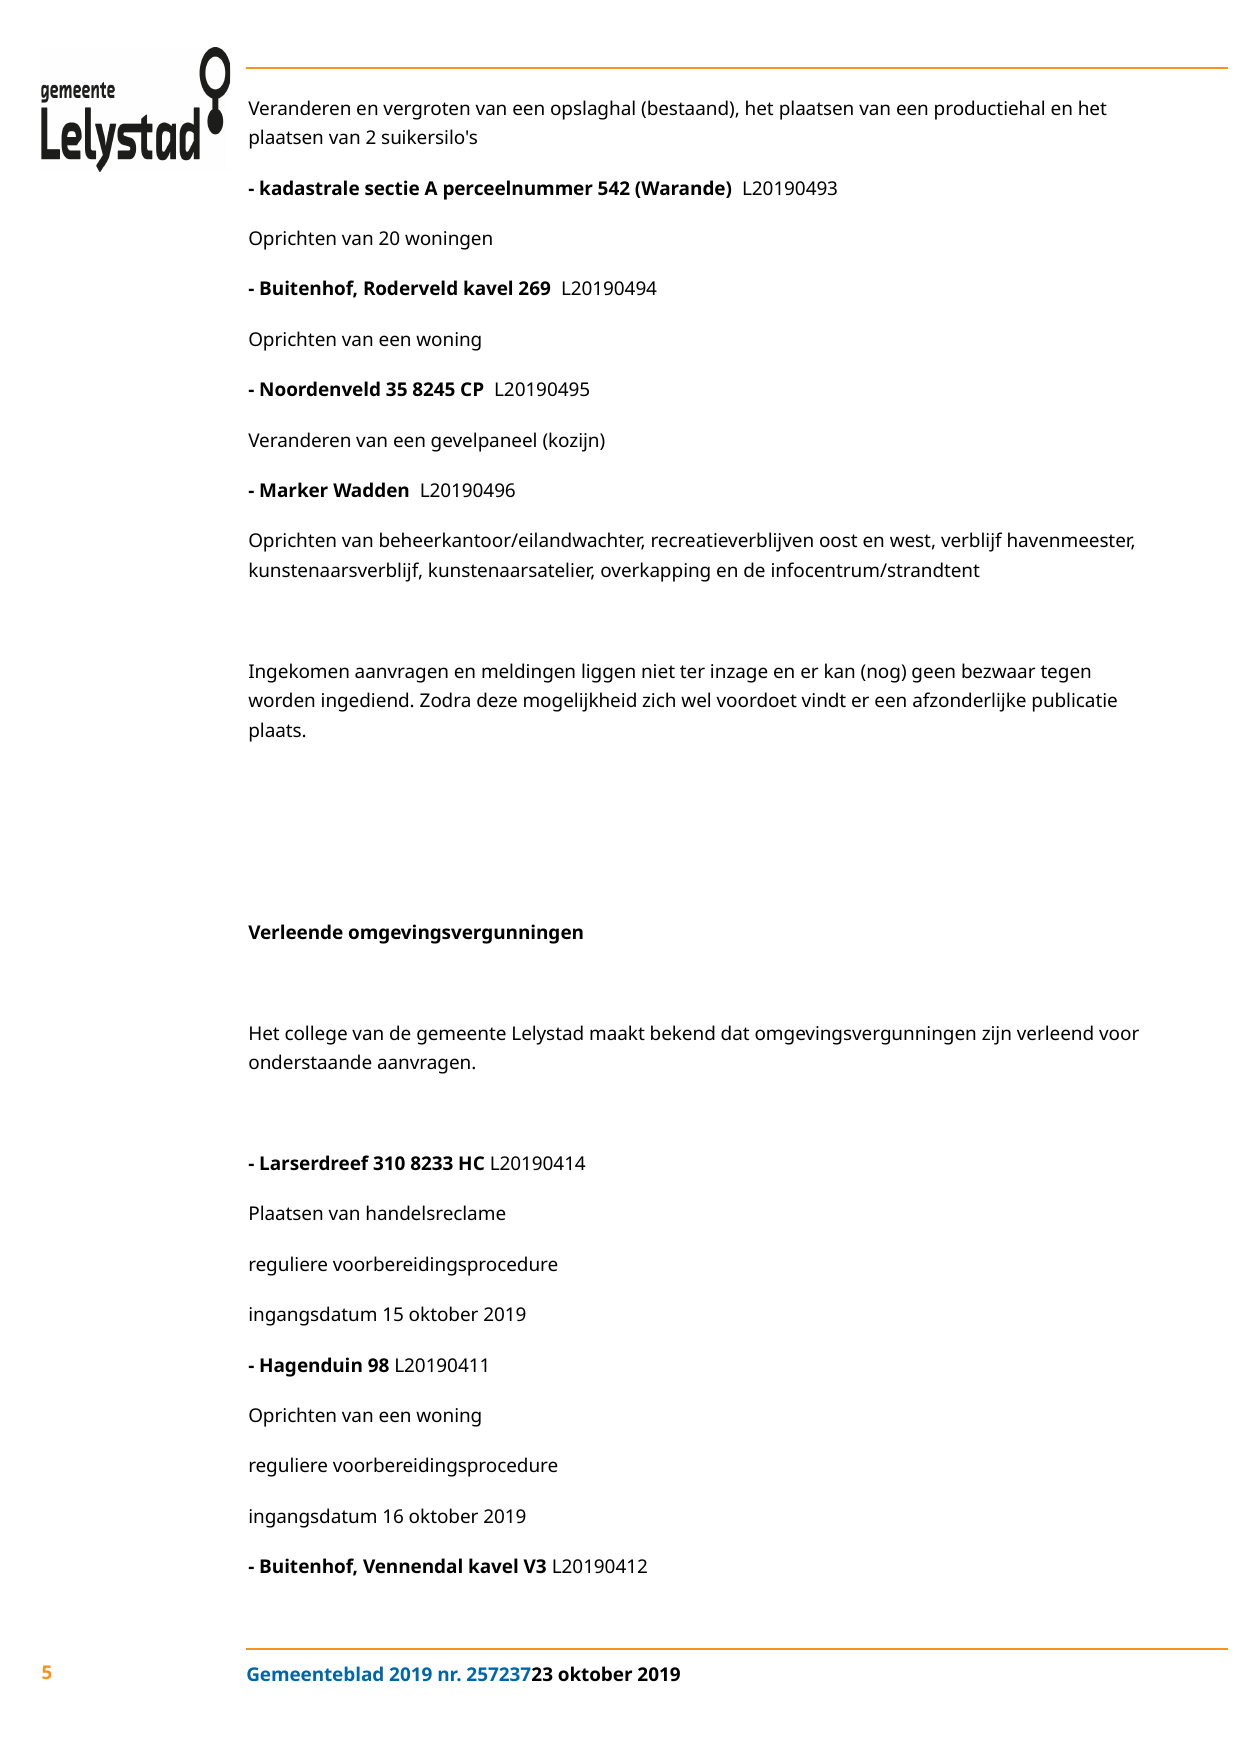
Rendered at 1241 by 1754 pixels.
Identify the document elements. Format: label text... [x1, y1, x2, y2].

text Veranderen en vergroten van een opslaghal (bestaand), het plaatsen van een productiehal en het plaatsen van 2 suikersilo's [248, 95, 1152, 150]
text Ingekomen aanvragen en meldingen liggen niet ter inzage en er kan (nog) geen bezwaar tegen worden ingediend. Zodra deze mogelijkheid zich wel voordoet vindt er een afzonderlijke publicatie plaats. [248, 658, 1152, 743]
text Oprichten van 20 woningen [248, 225, 1152, 251]
picture [41, 47, 231, 172]
text Oprichten van een woning [248, 1402, 1152, 1428]
text reguliere voorbereidingsprocedure [248, 1251, 1152, 1277]
text Oprichten van beheerkantoor/eilandwachter, recreatieverblijven oost en west, verblijf havenmeester, kunstenaarsverblijf, kunstenaarsatelier, overkapping en de infocentrum/strandtent [248, 528, 1152, 583]
text reguliere voorbereidingsprocedure [248, 1453, 1152, 1478]
text Verleende omgevingsvergunningen [248, 919, 1152, 945]
text Het college van de gemeente Lelystad maakt bekend dat omgevingsvergunningen zijn verleend voor onderstaande aanvragen. [248, 1020, 1152, 1075]
text - Hagenduin 98 L20190411 [248, 1352, 1152, 1378]
text Veranderen van een gevelpaneel (kozijn) [248, 427, 1152, 453]
text - Buitenhof, Roderveld kavel 269 L20190494 [248, 276, 1152, 301]
text Plaatsen van handelsreclame [248, 1201, 1152, 1226]
text ingangsdatum 16 oktober 2019 [248, 1503, 1152, 1529]
text - Noordenveld 35 8245 CP L20190495 [248, 376, 1152, 402]
text - Buitenhof, Vennendal kavel V3 L20190412 [248, 1553, 1152, 1579]
text - Marker Wadden L20190496 [248, 477, 1152, 503]
text - kadastrale sectie A perceelnummer 542 (Warande) L20190493 [248, 175, 1152, 201]
text ingangsdatum 15 oktober 2019 [248, 1301, 1152, 1327]
text - Larserdreef 310 8233 HC L20190414 [248, 1150, 1152, 1176]
text Oprichten van een woning [248, 326, 1152, 352]
